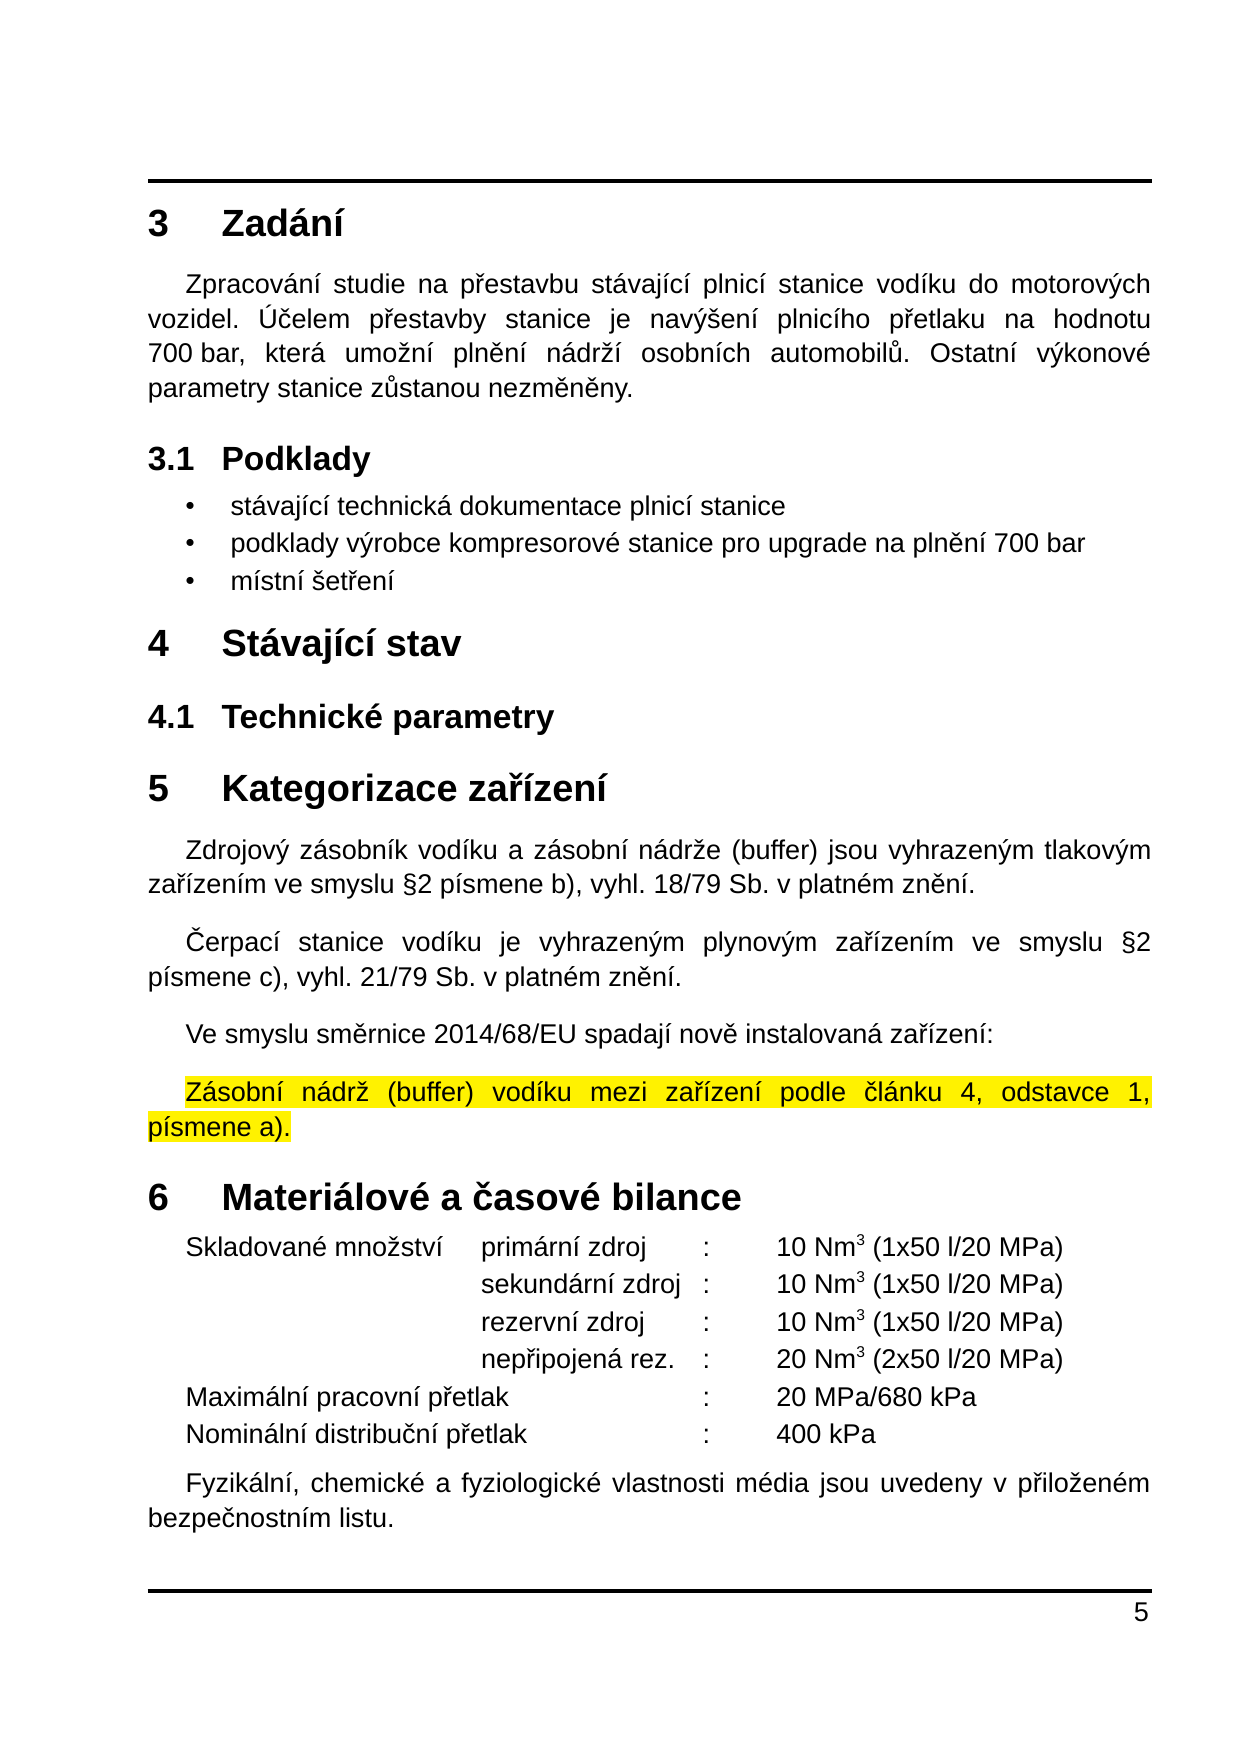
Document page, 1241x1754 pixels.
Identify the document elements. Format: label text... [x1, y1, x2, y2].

list místní šetření [185, 565, 1152, 596]
list stávající technická dokumentace plnicí stanice [185, 490, 1152, 521]
subtitle Podklady [148, 439, 1152, 477]
subtitle Stávající stav [148, 620, 1152, 664]
text Zpracování studie na přestavbu stávající plnicí stanice vodíku do motorových vozidel. Účelem přestavby stanice je navýšení plnicího přetlaku na hodnotu 700 bar, která umožní plnění nádrží osobních automobilů. Ostatní výkonové parametry stanice zůstanou nezměněny. [148, 268, 1152, 403]
text Čerpací stanice vodíku je vyhrazeným plynovým zařízením ve smyslu §2 písmene c), vyhl. 21/79 Sb. v platném znění. [148, 926, 1152, 992]
text Skladované množství primární zdroj : 10 Nm3 (1x50 l/20 MPa) [185, 1231, 1152, 1262]
subtitle Materiálové a časové bilance [148, 1174, 1152, 1218]
text Maximální pracovní přetlak : 20 MPa/680 kPa [185, 1381, 1152, 1412]
text Zdrojový zásobník vodíku a zásobní nádrže (buffer) jsou vyhrazeným tlakovým zařízením ve smyslu §2 písmene b), vyhl. 18/79 Sb. v platném znění. [148, 834, 1152, 899]
text Zásobní nádrž (buffer) vodíku mezi zařízení podle článku 4, odstavce 1, písmene a). [148, 1076, 1152, 1142]
text Ve smyslu směrnice 2014/68/EU spadají nově instalovaná zařízení: [148, 1018, 1152, 1050]
list podklady výrobce kompresorové stanice pro upgrade na plnění 700 bar [185, 527, 1152, 559]
text sekundární zdroj : 10 Nm3 (1x50 l/20 MPa) [185, 1268, 1152, 1299]
text rezervní zdroj : 10 Nm3 (1x50 l/20 MPa) [185, 1306, 1152, 1337]
subtitle Kategorizace zařízení [148, 766, 1152, 810]
text Fyzikální, chemické a fyziologické vlastnosti média jsou uvedeny v přiloženém bezpečnostním listu. [148, 1467, 1152, 1533]
subtitle Technické parametry [148, 697, 1152, 736]
subtitle Zadání [148, 201, 1152, 244]
text nepřipojená rez. : 20 Nm3 (2x50 l/20 MPa) [185, 1343, 1152, 1374]
text Nominální distribuční přetlak : 400 kPa [185, 1418, 1152, 1449]
